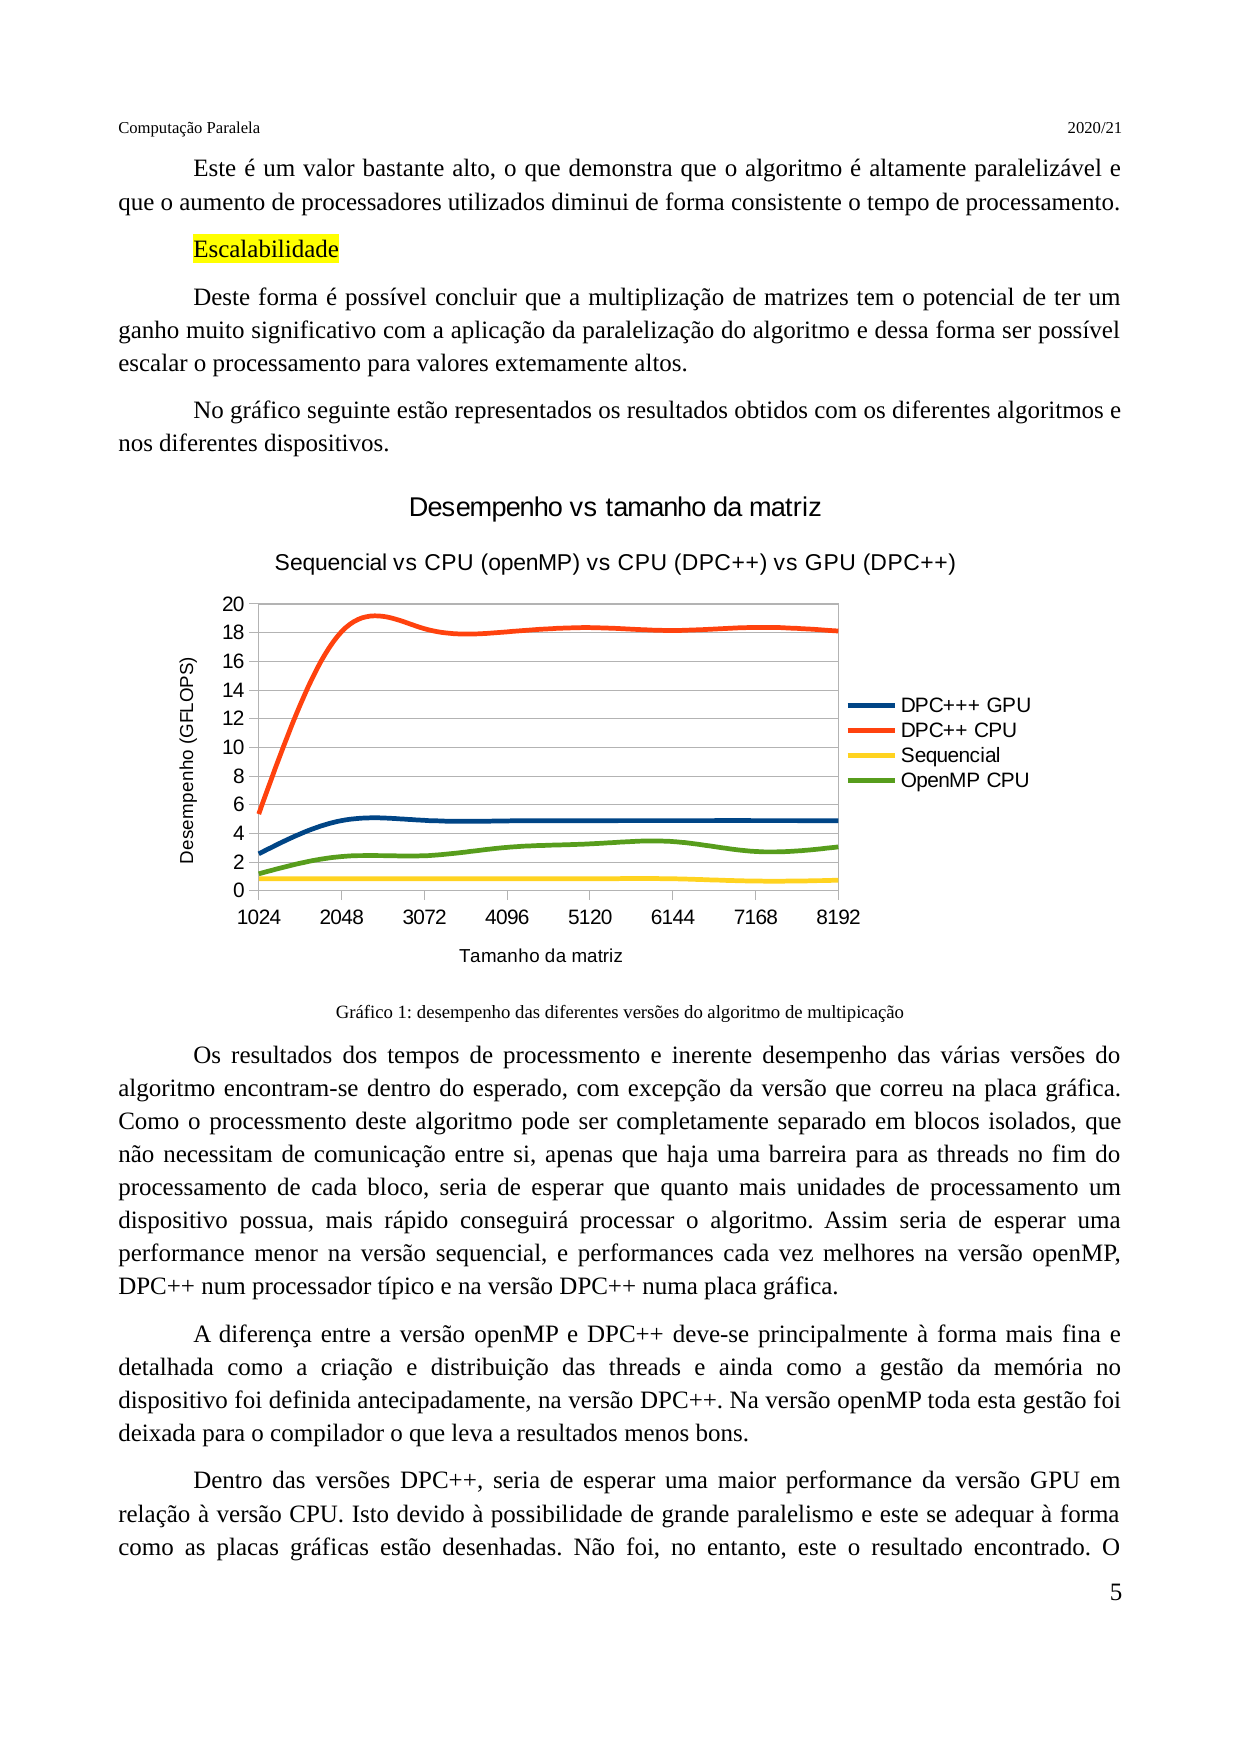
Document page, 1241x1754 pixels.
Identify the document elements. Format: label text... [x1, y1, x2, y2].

text Os resultados dos tempos de processmento e inerente desempenho das várias versões do algoritmo encontram-se dentro do esperado, com excepção da versão que correu na placa gráfica. Como o processmento deste algoritmo pode ser completamente separado em blocos isolados, que não necessitam de comunicação entre si, apenas que haja uma barreira para as threads no fim do processamento de cada bloco, seria de esperar que quanto mais unidades de processamento um dispositivo possua, mais rápido conseguirá processar o algoritmo. Assim seria de esperar uma performance menor na versão sequencial, e performances cada vez melhores na versão openMP, DPC++ num processador típico e na versão DPC++ numa placa gráfica. [118, 1040, 1122, 1300]
text A diferença entre a versão openMP e DPC++ deve-se principalmente à forma mais fina e detalhada como a criação e distribuição das threads e ainda como a gestão da memória no dispositivo foi definida antecipadamente, na versão DPC++. Na versão openMP toda esta gestão foi deixada para o compilador o que leva a resultados menos bons. [118, 1319, 1122, 1447]
text Escalabilidade [118, 234, 1122, 263]
text Dentro das versões DPC++, seria de esperar uma maior performance da versão GPU em relação à versão CPU. Isto devido à possibilidade de grande paralelismo e este se adequar à forma como as placas gráficas estão desenhadas. Não foi, no entanto, este o resultado encontrado. O [118, 1466, 1122, 1560]
text Deste forma é possível concluir que a multiplização de matrizes tem o potencial de ter um ganho muito significativo com a aplicação da paralelização do algoritmo e dessa forma ser possível escalar o processamento para valores extemamente altos. [118, 282, 1122, 377]
text Gráfico 1: desempenho das diferentes versões do algoritmo de multipicação [118, 476, 1122, 1022]
text Este é um valor bastante alto, o que demonstra que o algoritmo é altamente paralelizável e que o aumento de processadores utilizados diminui de forma consistente o tempo de processamento. [118, 153, 1122, 215]
text No gráfico seguinte estão representados os resultados obtidos com os diferentes algoritmos e nos diferentes dispositivos. [118, 395, 1122, 457]
